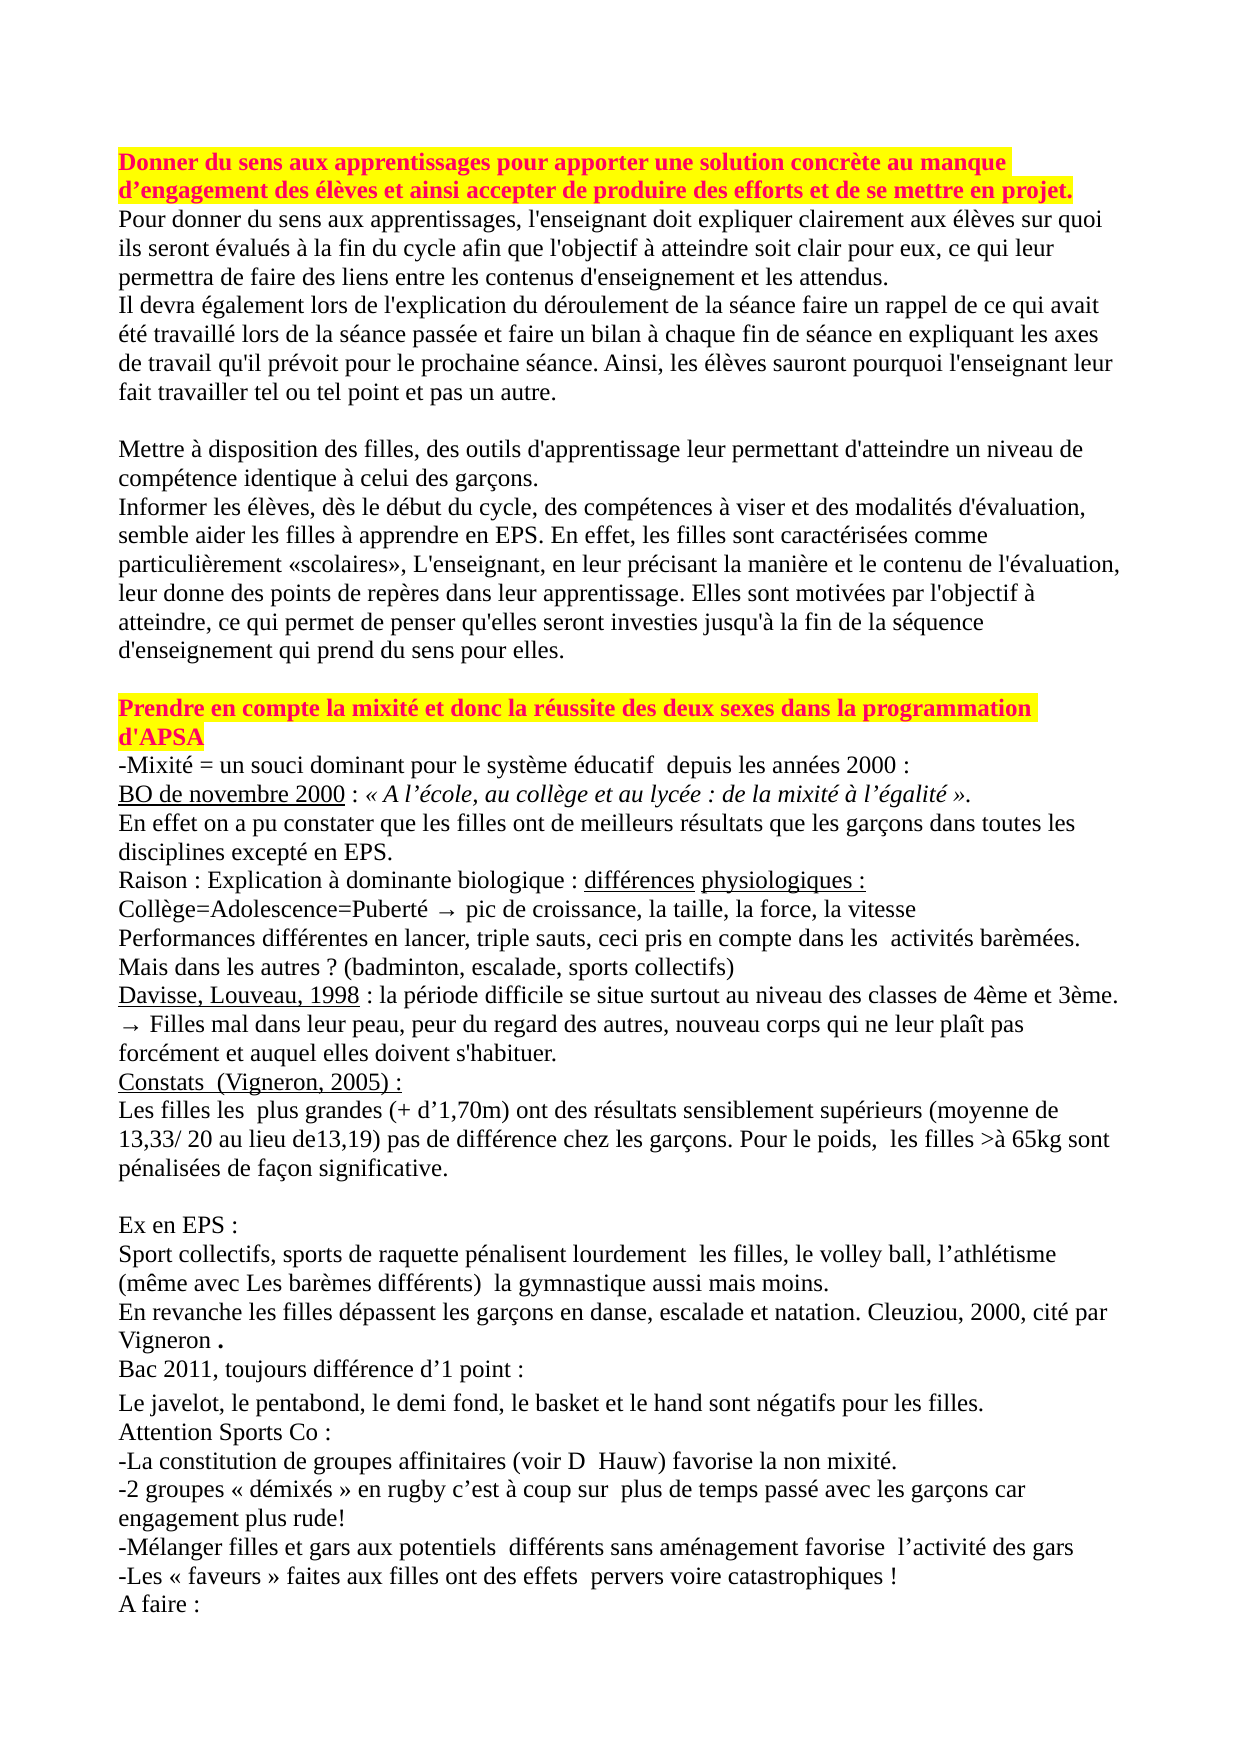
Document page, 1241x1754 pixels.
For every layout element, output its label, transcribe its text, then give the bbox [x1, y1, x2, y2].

text → Filles mal dans leur peau, peur du regard des autres, nouveau corps qui ne leur plaît pas forcément et auquel elles doivent s'habituer. [118, 1009, 1122, 1067]
text Raison : Explication à dominante biologique : différences physiologiques : [118, 866, 1122, 894]
text En effet on a pu constater que les filles ont de meilleurs résultats que les garçons dans toutes les disciplines excepté en EPS. [118, 808, 1122, 866]
text -Mélanger filles et gars aux potentiels différents sans aménagement favorise l’activité des gars [118, 1532, 1122, 1561]
text -Les « faveurs » faites aux filles ont des effets pervers voire catastrophiques ! [118, 1561, 1122, 1589]
text Prendre en compte la mixité et donc la réussite des deux sexes dans la programmation d'APSA [118, 693, 1122, 751]
text Il devra également lors de l'explication du déroulement de la séance faire un rappel de ce qui avait été travaillé lors de la séance passée et faire un bilan à chaque fin de séance en expliquant les axes de travail qu'il prévoit pour le prochaine séance. Ainsi, les élèves sauront pourquoi l'enseignant leur fait travailler tel ou tel point et pas un autre. [118, 291, 1122, 406]
text Mettre à disposition des filles, des outils d'apprentissage leur permettant d'atteindre un niveau de compétence identique à celui des garçons. [118, 434, 1122, 492]
text Collège=Adolescence=Puberté → pic de croissance, la taille, la force, la vitesse [118, 894, 1122, 923]
text BO de novembre 2000 : « A l’école, au collège et au lycée : de la mixité à l’égalité ». [118, 779, 1122, 808]
text Attention Sports Co : [118, 1417, 1122, 1446]
text Informer les élèves, dès le début du cycle, des compétences à viser et des modalités d'évaluation, semble aider les filles à apprendre en EPS. En effet, les filles sont caractérisées comme particulièrement «scolaires», L'enseignant, en leur précisant la manière et le contenu de l'évaluation, leur donne des points de repères dans leur apprentissage. Elles sont motivées par l'objectif à atteindre, ce qui permet de penser qu'elles seront investies jusqu'à la fin de la séquence d'enseignement qui prend du sens pour elles. [118, 492, 1122, 664]
text A faire : [118, 1589, 1122, 1618]
text Pour donner du sens aux apprentissages, l'enseignant doit expliquer clairement aux élèves sur quoi ils seront évalués à la fin du cycle afin que l'objectif à atteindre soit clair pour eux, ce qui leur permettra de faire des liens entre les contenus d'enseignement et les attendus. [118, 204, 1122, 291]
text Ex en EPS : [118, 1211, 1122, 1239]
text Performances différentes en lancer, triple sauts, ceci pris en compte dans les activités barèmées. Mais dans les autres ? (badminton, escalade, sports collectifs) [118, 923, 1122, 981]
text Les filles les plus grandes (+ d’1,70m) ont des résultats sensiblement supérieurs (moyenne de 13,33/ 20 au lieu de13,19) pas de différence chez les garçons. Pour le poids, les filles >à 65kg sont pénalisées de façon significative. [118, 1096, 1122, 1182]
text -Mixité = un souci dominant pour le système éducatif depuis les années 2000 : [118, 751, 1122, 779]
text Davisse, Louveau, 1998 : la période difficile se situe surtout au niveau des classes de 4ème et 3ème. [118, 981, 1122, 1009]
text Bac 2011, toujours différence d’1 point : [118, 1354, 1122, 1383]
text -La constitution de groupes affinitaires (voir D Hauw) favorise la non mixité. [118, 1446, 1122, 1474]
text Constats (Vigneron, 2005) : [118, 1067, 1122, 1096]
text -2 groupes « démixés » en rugby c’est à coup sur plus de temps passé avec les garçons car engagement plus rude! [118, 1474, 1122, 1532]
text En revanche les filles dépassent les garçons en danse, escalade et natation. Cleuziou, 2000, cité par Vigneron . [118, 1297, 1122, 1354]
text Donner du sens aux apprentissages pour apporter une solution concrète au manque d’engagement des élèves et ainsi accepter de produire des efforts et de se mettre en projet. [118, 147, 1122, 204]
text Le javelot, le pentabond, le demi fond, le basket et le hand sont négatifs pour les filles. [118, 1388, 1122, 1417]
text Sport collectifs, sports de raquette pénalisent lourdement les filles, le volley ball, l’athlétisme (même avec Les barèmes différents) la gymnastique aussi mais moins. [118, 1239, 1122, 1297]
